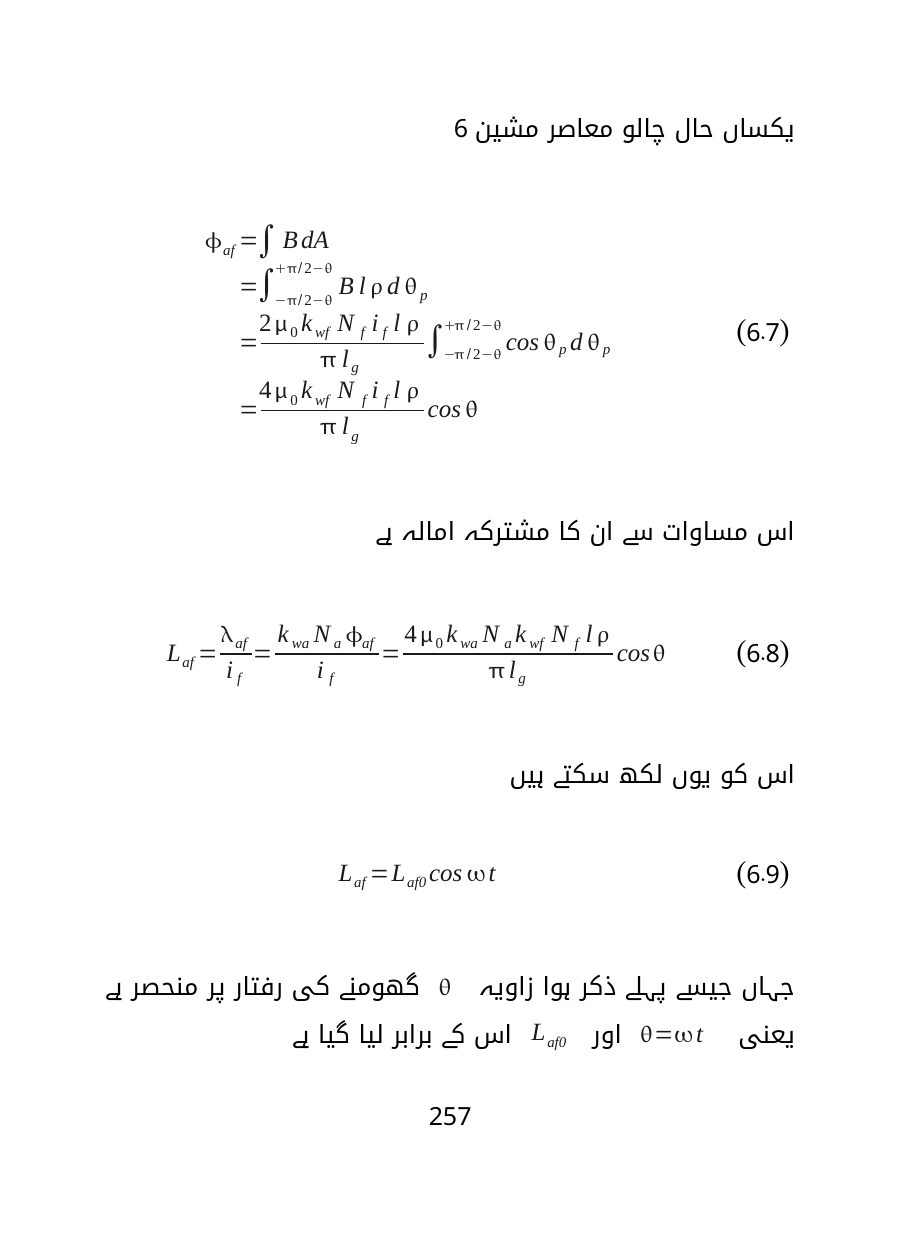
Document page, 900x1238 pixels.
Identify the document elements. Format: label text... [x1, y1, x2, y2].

table_header [105, 615, 718, 705]
table_header (6.7) [718, 216, 795, 462]
table_header [105, 216, 718, 462]
table_header (6.9) [718, 846, 795, 917]
text اس مساوات سے ان کا مشترکہ امالہ ہے [105, 508, 795, 556]
text جہاں جیسے پہلے ذکر ہوا زاویہ گھومنے کی رفتار پر منحصر ہے یعنی اور اس کے برابر لیا گیا ہے [105, 964, 795, 1058]
table_header (6.8) [718, 615, 795, 705]
table_header [105, 846, 718, 917]
text اس کو یوں لکھ سکتے ہیں [105, 752, 795, 799]
